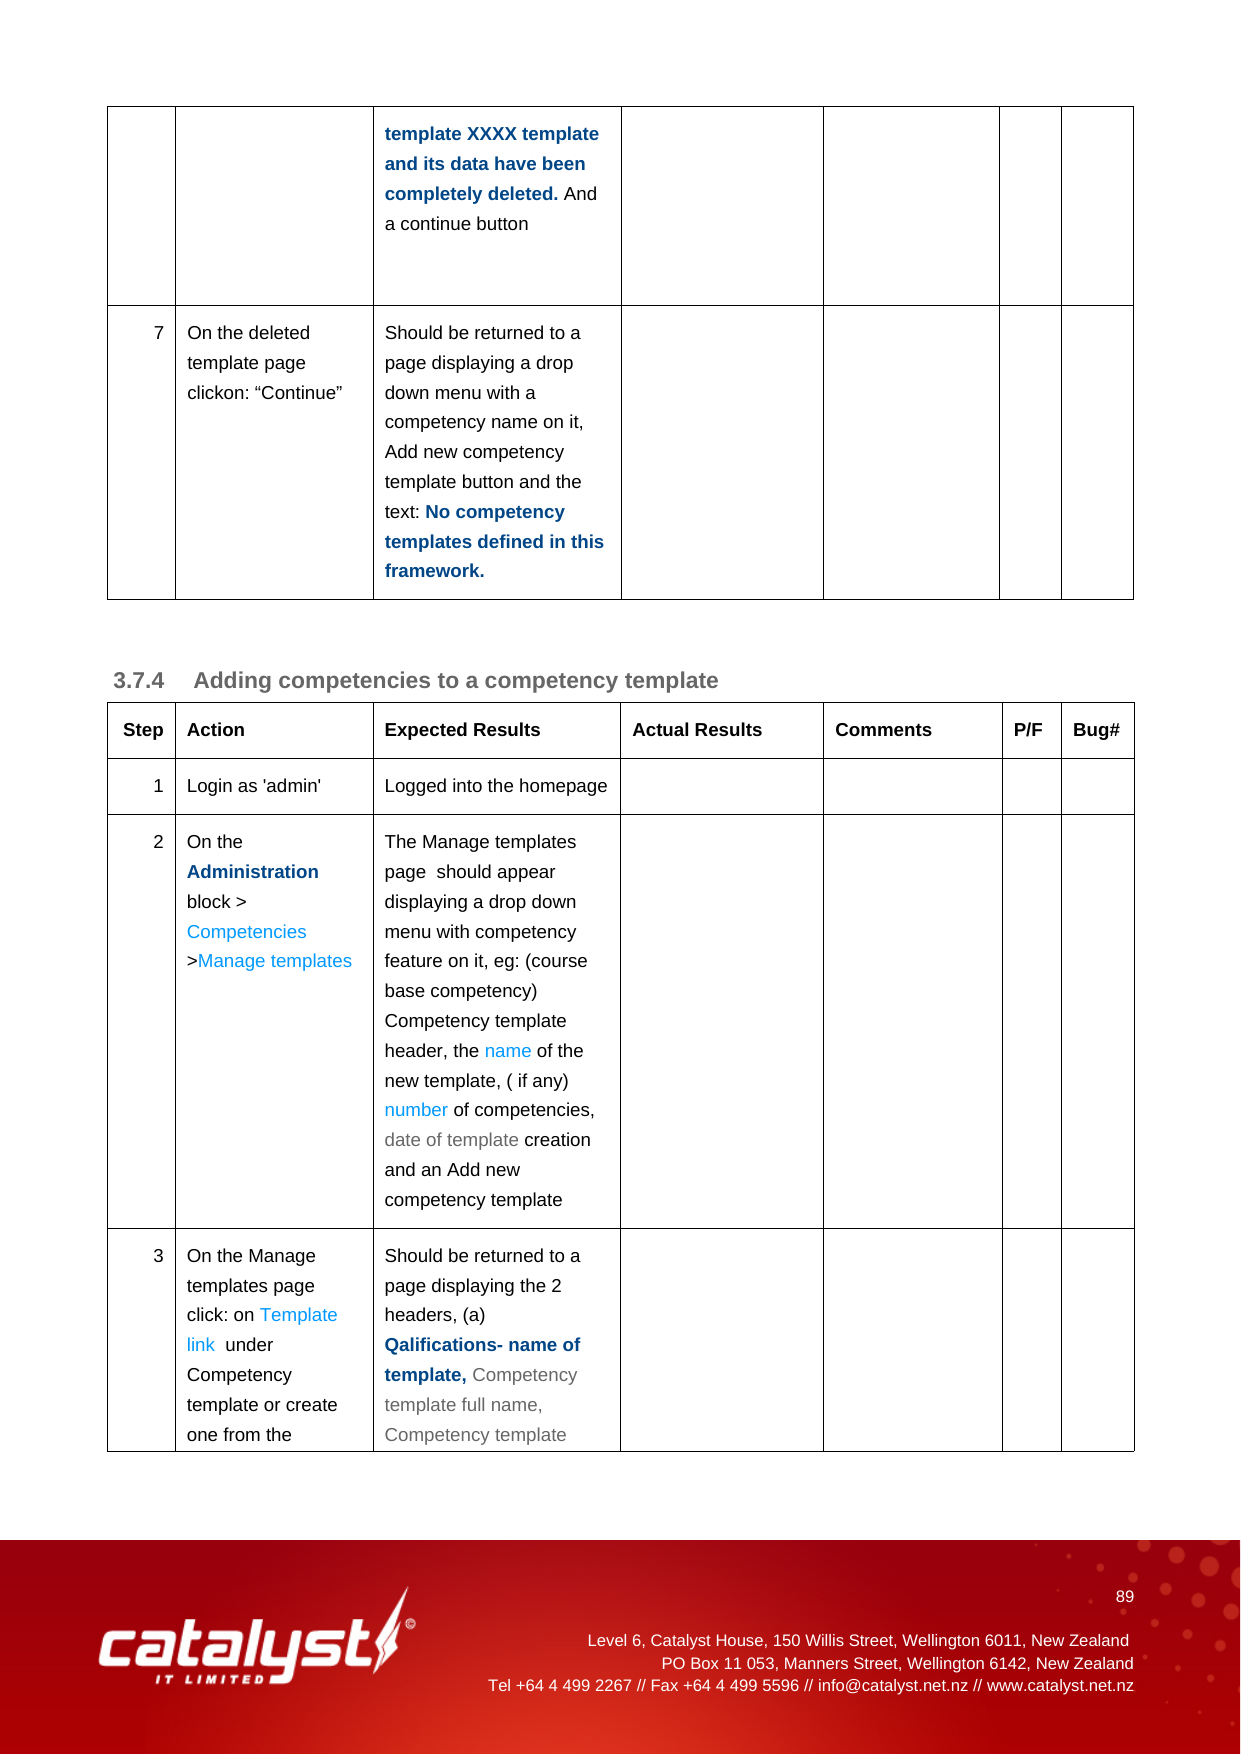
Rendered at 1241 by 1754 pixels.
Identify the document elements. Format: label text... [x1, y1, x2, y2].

table_cell [621, 815, 823, 1228]
table_cell Should be returned to a page displaying a drop down menu with a competency name on it, Add new competency template button and the text: No competency templates defined in this framework. [374, 306, 621, 599]
table_header P/F [1003, 703, 1061, 758]
table_cell On the deleted template page clickon: “Continue” [176, 306, 373, 599]
table_cell [622, 306, 823, 599]
table_cell [824, 306, 999, 599]
table_header Bug# [1062, 703, 1134, 758]
table_cell 7 [108, 306, 175, 599]
table_header Comments [824, 703, 1002, 758]
table_cell [622, 107, 823, 305]
table_cell [108, 107, 175, 305]
table_header Expected Results [374, 703, 620, 758]
subtitle Adding competencies to a competency template [107, 668, 1103, 693]
table_cell 2 [108, 815, 175, 1228]
table_cell [176, 107, 373, 305]
table_cell [1062, 107, 1133, 305]
table_cell [824, 107, 999, 305]
table_header Action [176, 703, 373, 758]
table_cell [1000, 306, 1061, 599]
table_cell On the Administration block > Competencies >Manage templates [176, 815, 373, 1228]
table_cell Login as 'admin' [176, 759, 373, 814]
table_cell 3 [108, 1229, 175, 1451]
table_cell [824, 815, 1002, 1228]
table_cell [1000, 107, 1061, 305]
table_cell The Manage templates page should appear displaying a drop down menu with competency feature on it, eg: (course base competency) Competency template header, the name of the new template, ( if any) number of competencies, date of template creation and an Add new competency template [374, 815, 620, 1228]
picture [0, 1540, 1241, 1754]
table_cell Logged into the homepage [374, 759, 620, 814]
table_header Step [108, 703, 175, 758]
table_cell [824, 1229, 1002, 1451]
table_cell [1062, 1229, 1134, 1451]
table_cell 1 [108, 759, 175, 814]
table_cell [1003, 1229, 1061, 1451]
table_cell On the Manage templates page click: on Template link under Competency template or create one from the [176, 1229, 373, 1451]
table_cell [1003, 815, 1061, 1228]
table_cell [1062, 815, 1134, 1228]
table_cell [621, 1229, 823, 1451]
table_cell [1062, 306, 1133, 599]
table_cell [1062, 759, 1134, 814]
table_cell template XXXX template and its data have been completely deleted. And a continue button [374, 107, 621, 305]
table_cell [824, 759, 1002, 814]
table_header Actual Results [621, 703, 823, 758]
table_cell [621, 759, 823, 814]
table_cell Should be returned to a page displaying the 2 headers, (a) Qalifications- name of template, Competency template full name, Competency template [374, 1229, 620, 1451]
table_cell [1003, 759, 1061, 814]
